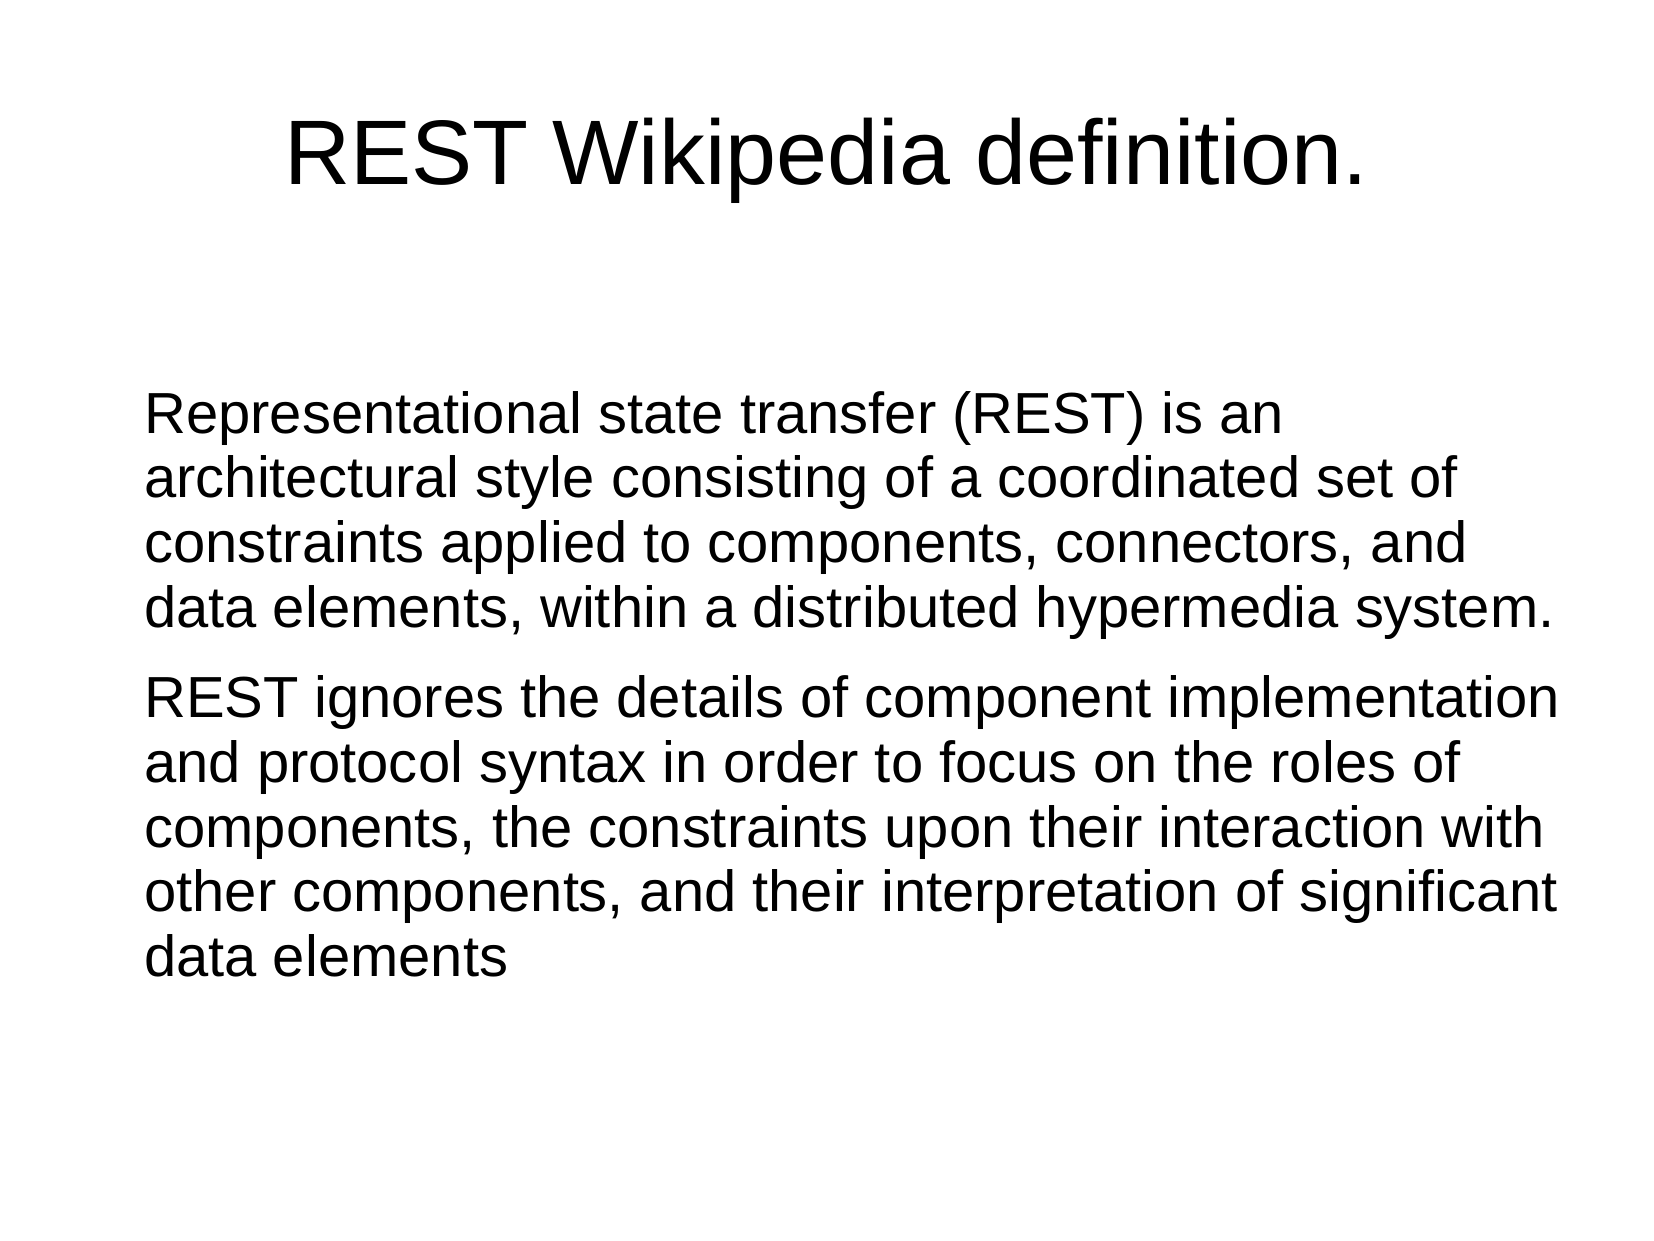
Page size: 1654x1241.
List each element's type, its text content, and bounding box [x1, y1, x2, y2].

list Representational state transfer (REST) is an architectural style consisting of a coordinated set of constraints applied to components, connectors, and data elements, within a distributed hypermedia system. REST ignores the details of component implementation and protocol syntax in order to focus on the roles of components, the constraints upon their interaction with other components, and their interpretation of significant data elements [82, 290, 1571, 1010]
title REST Wikipedia definition. [82, 49, 1571, 257]
